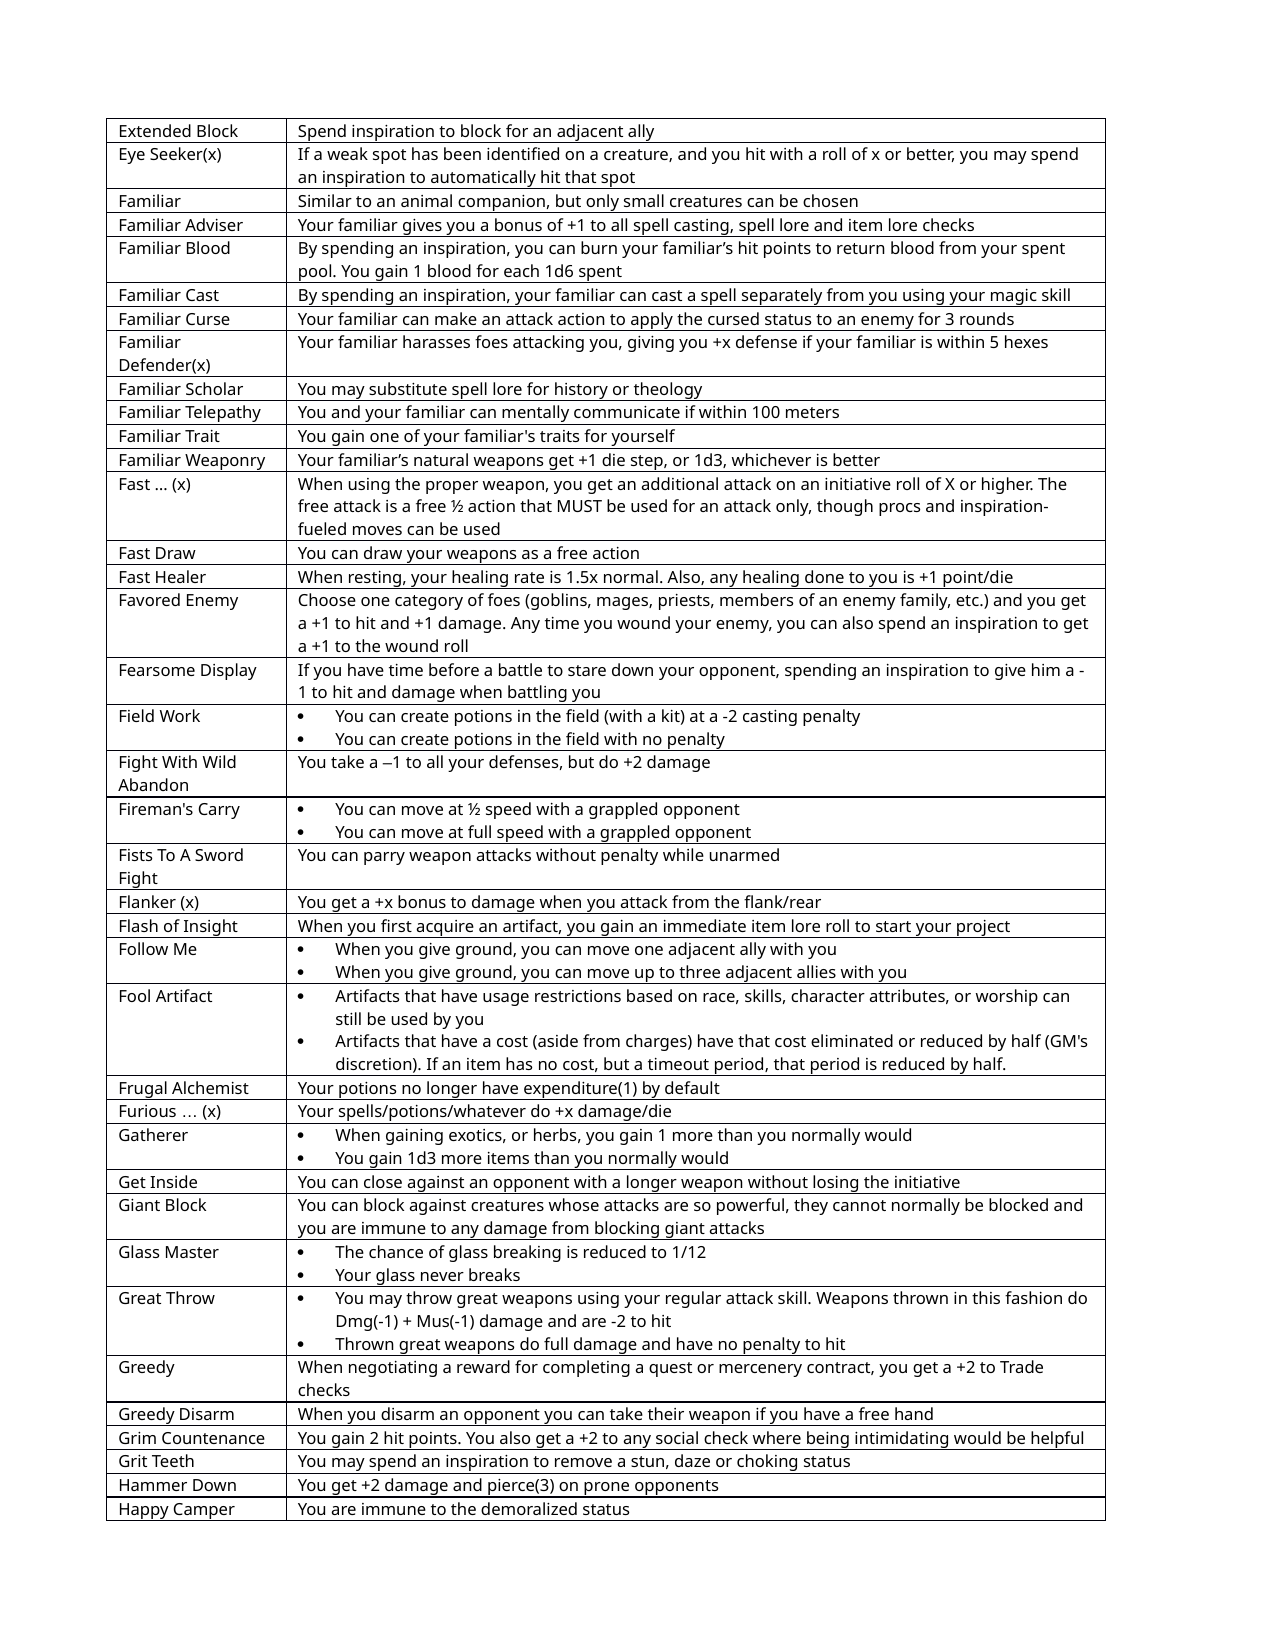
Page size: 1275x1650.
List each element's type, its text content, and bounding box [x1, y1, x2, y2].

table_cell Gatherer [107, 1124, 286, 1169]
table_cell Giant Block [107, 1194, 286, 1239]
table_cell Fists To A Sword Fight [107, 844, 286, 889]
table_cell You may throw great weapons using your regular attack skill. Weapons thrown in this fashion do Dmg(-1) + Mus(-1) damage and are -2 to hit Thrown great weapons do full damage and have no penalty to hit [287, 1287, 1105, 1355]
table_cell Fireman's Carry [107, 798, 286, 843]
table_cell The chance of glass breaking is reduced to 1/12 Your glass never breaks [287, 1240, 1105, 1286]
table_cell You may spend an inspiration to remove a stun, daze or choking status [287, 1450, 1105, 1473]
table_cell Your familiar’s natural weapons get +1 die step, or 1d3, whichever is better [287, 449, 1105, 471]
table_cell If you have time before a battle to stare down your opponent, spending an inspiration to give him a -1 to hit and damage when battling you [287, 658, 1105, 703]
table_cell Grit Teeth [107, 1450, 286, 1473]
table_cell By spending an inspiration, your familiar can cast a spell separately from you using your magic skill [287, 283, 1105, 306]
table_cell You get +2 damage and pierce(3) on prone opponents [287, 1474, 1105, 1496]
table_cell Fight With Wild Abandon [107, 751, 286, 796]
table_cell Familiar Trait [107, 425, 286, 447]
table_cell Spend inspiration to block for an adjacent ally [287, 119, 1105, 142]
table_cell You can draw your weapons as a free action [287, 541, 1105, 564]
table_cell Happy Camper [107, 1498, 286, 1520]
table_cell You can parry weapon attacks without penalty while unarmed [287, 844, 1105, 889]
table_cell Fearsome Display [107, 658, 286, 703]
table_cell Greedy [107, 1356, 286, 1401]
table_cell Your familiar harasses foes attacking you, giving you +x defense if your familiar is within 5 hexes [287, 331, 1105, 376]
table_cell You can block against creatures whose attacks are so powerful, they cannot normally be blocked and you are immune to any damage from blocking giant attacks [287, 1194, 1105, 1239]
table_cell Great Throw [107, 1287, 286, 1355]
table_cell Frugal Alchemist [107, 1076, 286, 1099]
table_cell Furious … (x) [107, 1100, 286, 1123]
table_cell Choose one category of foes (goblins, mages, priests, members of an enemy family, etc.) and you get a +1 to hit and +1 damage. Any time you wound your enemy, you can also spend an inspiration to get a +1 to the wound roll [287, 589, 1105, 657]
table_cell Fast Healer [107, 565, 286, 588]
table_cell Follow Me [107, 938, 286, 983]
table_cell When you give ground, you can move one adjacent ally with you When you give ground, you can move up to three adjacent allies with you [287, 938, 1105, 983]
table_cell Familiar Blood [107, 237, 286, 282]
table_cell You get a +x bonus to damage when you attack from the flank/rear [287, 890, 1105, 913]
table_cell Your spells/potions/whatever do +x damage/die [287, 1100, 1105, 1123]
table_cell You are immune to the demoralized status [287, 1498, 1105, 1520]
table_cell When gaining exotics, or herbs, you gain 1 more than you normally would You gain 1d3 more items than you normally would [287, 1124, 1105, 1169]
table_cell Similar to an animal companion, but only small creatures can be chosen [287, 189, 1105, 212]
table_cell Artifacts that have usage restrictions based on race, skills, character attributes, or worship can still be used by you Artifacts that have a cost (aside from charges) have that cost eliminated or reduced by half (GM's discretion). If an item has no cost, but a timeout period, that period is reduced by half. [287, 984, 1105, 1075]
table_cell Familiar Scholar [107, 377, 286, 400]
table_cell Familiar Defender(x) [107, 331, 286, 376]
table_cell Flanker (x) [107, 890, 286, 913]
table_cell Fast Draw [107, 541, 286, 564]
table_cell Your potions no longer have expenditure(1) by default [287, 1076, 1105, 1099]
table_cell Fool Artifact [107, 984, 286, 1075]
table_cell Extended Block [107, 119, 286, 142]
table_cell Familiar Curse [107, 307, 286, 330]
table_cell You can create potions in the field (with a kit) at a -2 casting penalty You can create potions in the field with no penalty [287, 705, 1105, 750]
table_cell When you disarm an opponent you can take their weapon if you have a free hand [287, 1403, 1105, 1425]
table_cell By spending an inspiration, you can burn your familiar’s hit points to return blood from your spent pool. You gain 1 blood for each 1d6 spent [287, 237, 1105, 282]
table_cell Flash of Insight [107, 914, 286, 937]
table_cell You take a –1 to all your defenses, but do +2 damage [287, 751, 1105, 796]
table_cell You gain one of your familiar's traits for yourself [287, 425, 1105, 447]
table_cell Familiar [107, 189, 286, 212]
table_cell Your familiar gives you a bonus of +1 to all spell casting, spell lore and item lore checks [287, 213, 1105, 236]
table_cell Eye Seeker(x) [107, 143, 286, 188]
table_cell Fast … (x) [107, 472, 286, 540]
table_cell You can move at ½ speed with a grappled opponent You can move at full speed with a grappled opponent [287, 798, 1105, 843]
table_cell Glass Master [107, 1240, 286, 1286]
table_cell When you first acquire an artifact, you gain an immediate item lore roll to start your project [287, 914, 1105, 937]
table_cell Your familiar can make an attack action to apply the cursed status to an enemy for 3 rounds [287, 307, 1105, 330]
table_cell Familiar Cast [107, 283, 286, 306]
table_cell You may substitute spell lore for history or theology [287, 377, 1105, 400]
table_cell You gain 2 hit points. You also get a +2 to any social check where being intimidating would be helpful [287, 1426, 1105, 1449]
table_cell Favored Enemy [107, 589, 286, 657]
table_cell Hammer Down [107, 1474, 286, 1496]
table_cell When resting, your healing rate is 1.5x normal. Also, any healing done to you is +1 point/die [287, 565, 1105, 588]
table_cell You and your familiar can mentally communicate if within 100 meters [287, 401, 1105, 424]
table_cell You can close against an opponent with a longer weapon without losing the initiative [287, 1170, 1105, 1193]
table_cell Grim Countenance [107, 1426, 286, 1449]
table_cell When negotiating a reward for completing a quest or mercenery contract, you get a +2 to Trade checks [287, 1356, 1105, 1401]
table_cell Familiar Telepathy [107, 401, 286, 424]
table_cell Greedy Disarm [107, 1403, 286, 1425]
table_cell When using the proper weapon, you get an additional attack on an initiative roll of X or higher. The free attack is a free ½ action that MUST be used for an attack only, though procs and inspiration-fueled moves can be used [287, 472, 1105, 540]
table_cell If a weak spot has been identified on a creature, and you hit with a roll of x or better, you may spend an inspiration to automatically hit that spot [287, 143, 1105, 188]
table_cell Get Inside [107, 1170, 286, 1193]
table_cell Field Work [107, 705, 286, 750]
table_cell Familiar Adviser [107, 213, 286, 236]
table_cell Familiar Weaponry [107, 449, 286, 471]
